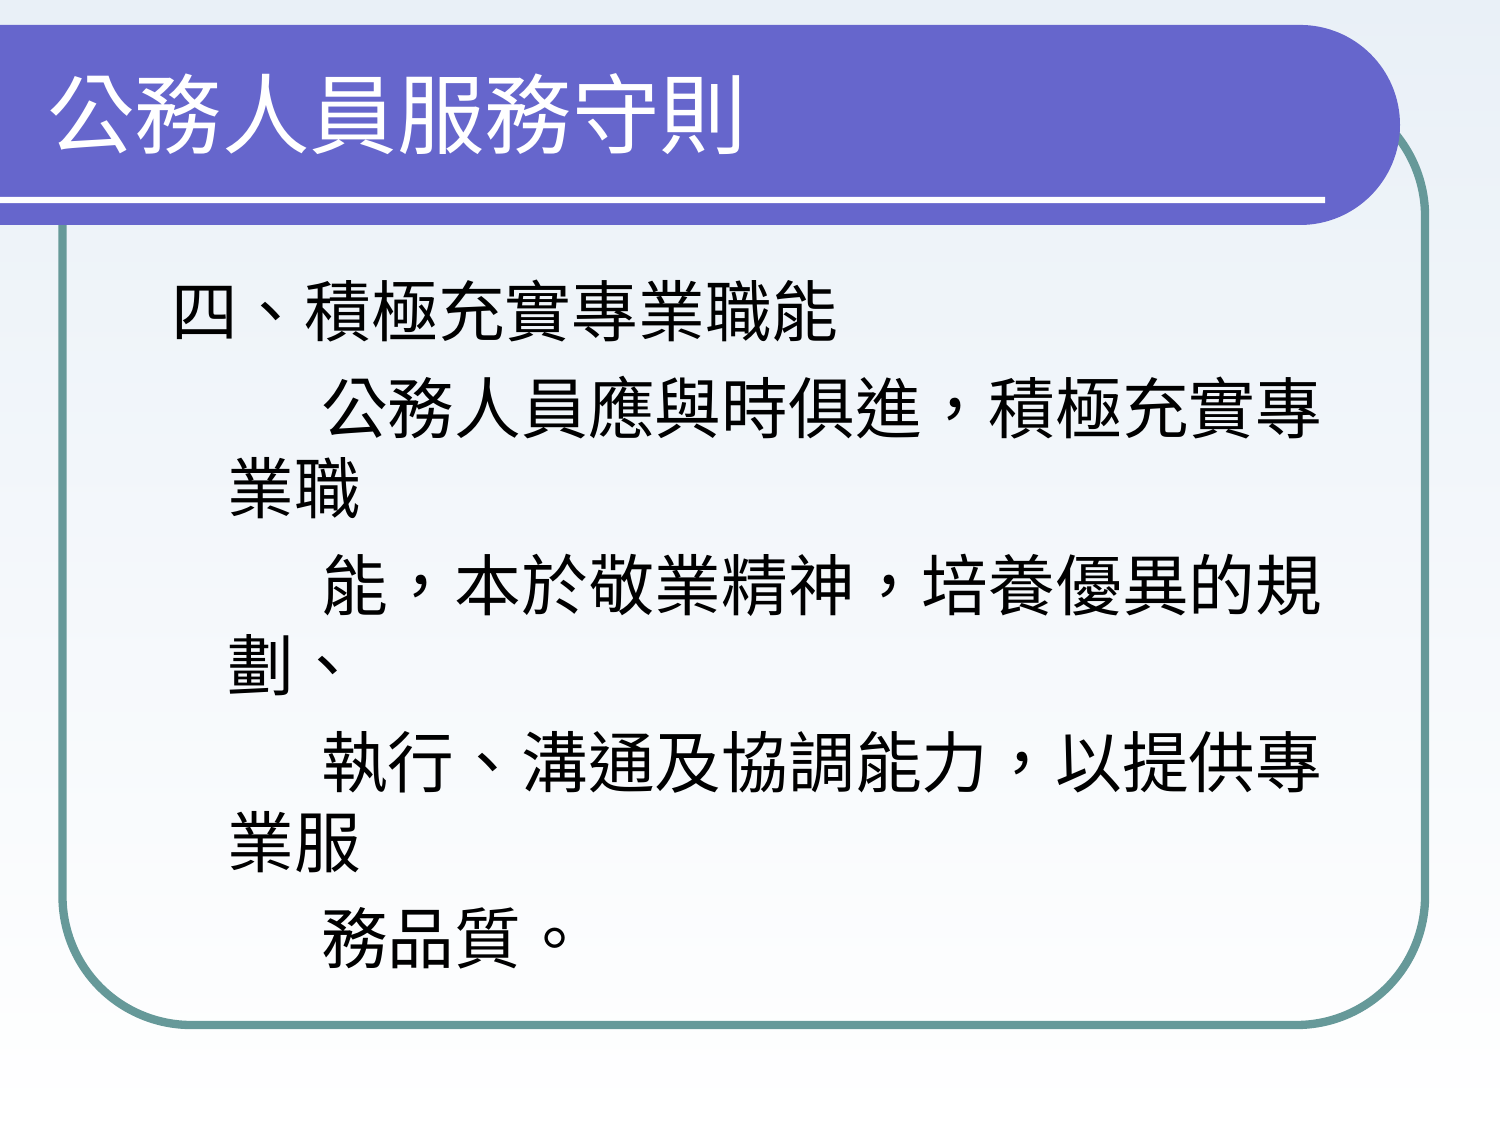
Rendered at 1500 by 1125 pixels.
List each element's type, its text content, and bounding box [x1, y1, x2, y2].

list 四、積極充實專業職能 公務人員應與時俱進，積極充實專業職 能，本於敬業精神，培養優異的規劃、 執行、溝通及協調能力，以提供專業服 務品質。 [99, 262, 1400, 988]
title 公務人員服務守則 [32, 37, 1347, 188]
